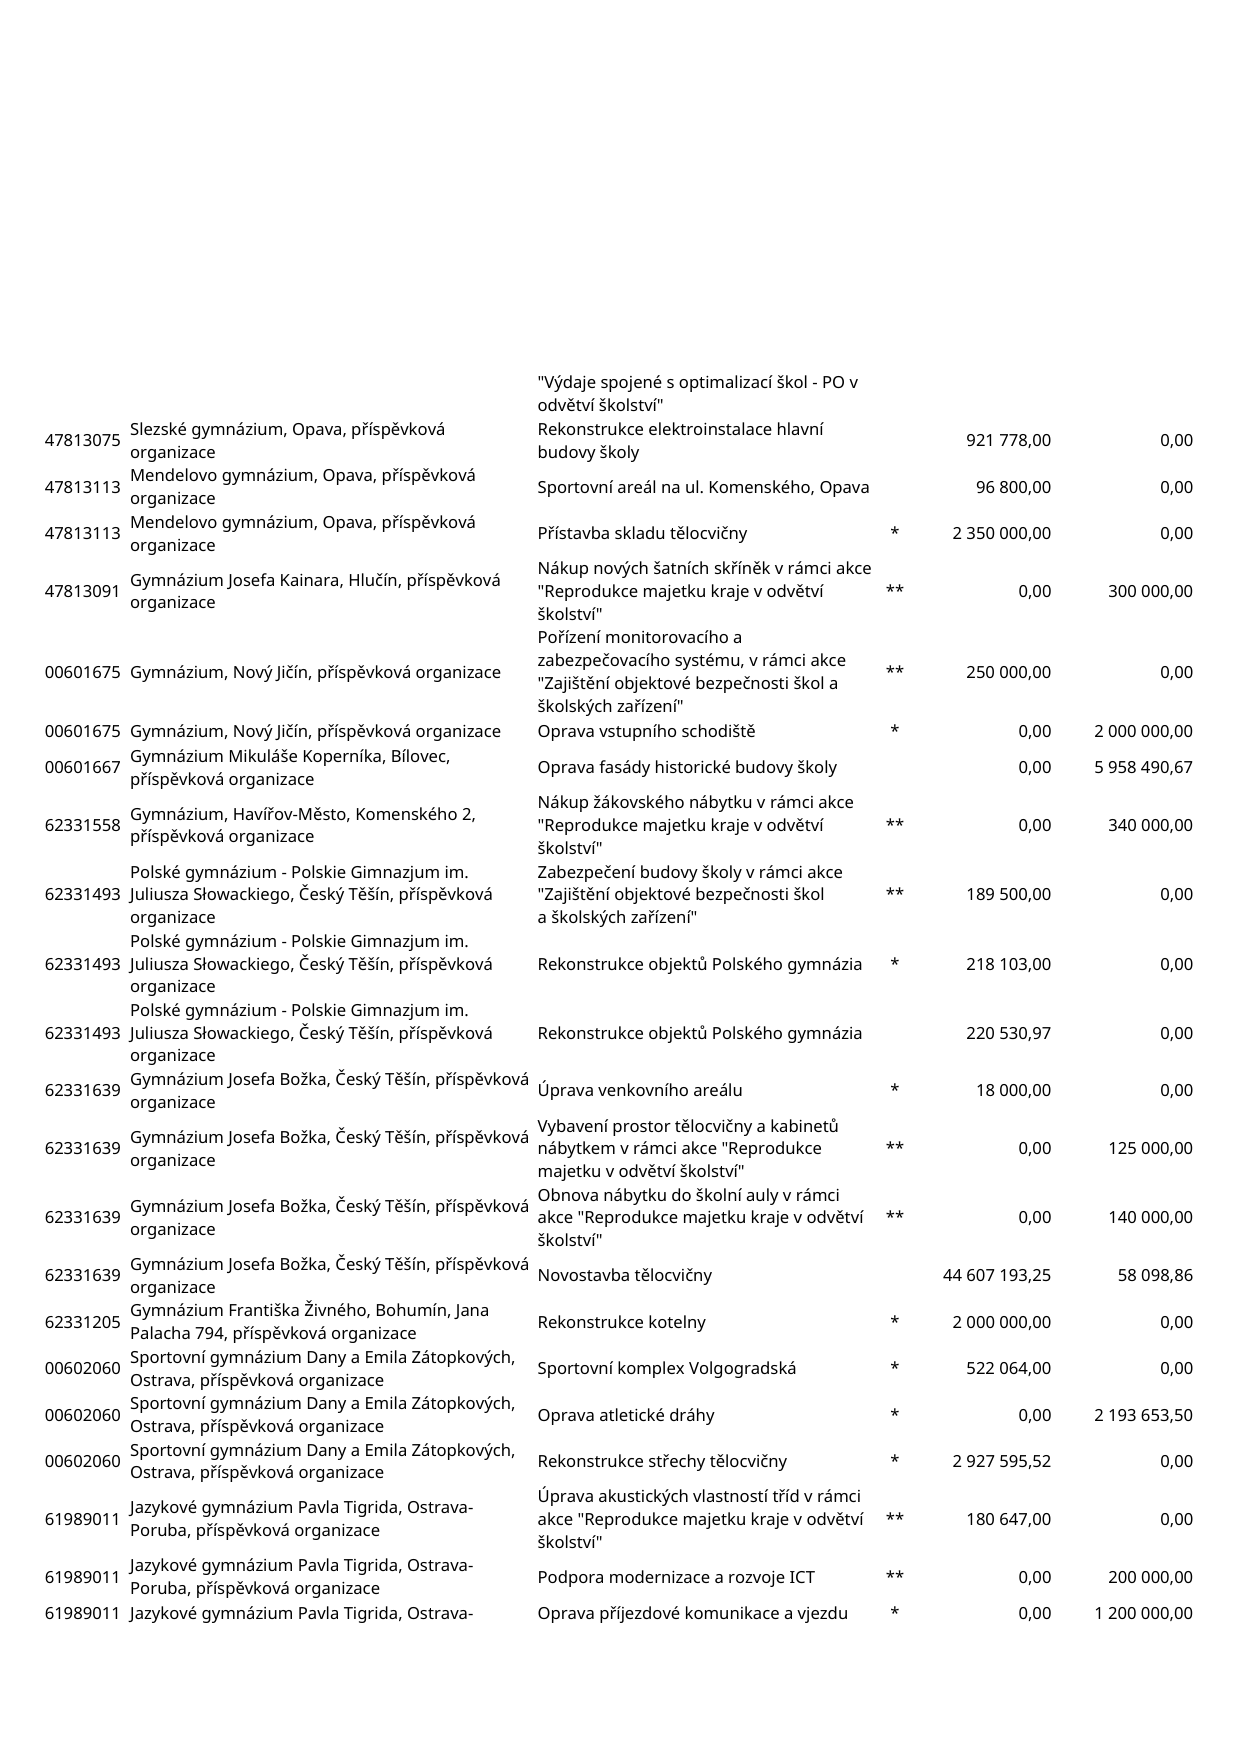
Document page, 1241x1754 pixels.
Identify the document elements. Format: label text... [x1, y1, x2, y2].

table_cell Sportovní komplex Volgogradská [532, 1345, 874, 1391]
table_cell Gymnázium, Nový Jičín, příspěvková organizace [124, 626, 531, 717]
table_cell 2 000 000,00 [916, 1299, 1057, 1344]
table_cell Gymnázium Josefa Kainara, Hlučín, příspěvková organizace [124, 557, 531, 625]
table_cell Sportovní gymnázium Dany a Emila Zátopkových, Ostrava, příspěvková organizace [124, 1438, 531, 1484]
table_cell 62331493 [42, 860, 123, 928]
table_cell Rekonstrukce kotelny [532, 1299, 874, 1344]
table_cell 340 000,00 [1058, 791, 1198, 859]
table_cell 61989011 [42, 1554, 123, 1599]
table_cell Zabezpečení budovy školy v rámci akce "Zajištění objektové bezpečnosti škol a školských zařízení" [532, 860, 874, 928]
table_cell 62331493 [42, 999, 123, 1067]
table_cell Pořízení monitorovacího a zabezpečovacího systému, v rámci akce "Zajištění objektové bezpečnosti škol a školských zařízení" [532, 626, 874, 717]
table_cell 62331639 [42, 1253, 123, 1298]
table_cell Gymnázium, Havířov-Město, Komenského 2, příspěvková organizace [124, 791, 531, 859]
table_cell 62331558 [42, 791, 123, 859]
table_cell 62331639 [42, 1183, 123, 1251]
table_cell ** [875, 626, 915, 717]
table_cell 0,00 [1058, 418, 1198, 463]
table_cell 00602060 [42, 1438, 123, 1484]
table_cell Gymnázium Josefa Božka, Český Těšín, příspěvková organizace [124, 1114, 531, 1182]
table_cell ** [875, 791, 915, 859]
table_cell 250 000,00 [916, 626, 1057, 717]
table_cell 62331639 [42, 1114, 123, 1182]
table_cell 47813113 [42, 511, 123, 556]
table_cell ** [875, 557, 915, 625]
table_cell 2 350 000,00 [916, 511, 1057, 556]
table_cell [875, 371, 915, 417]
table_cell Gymnázium Josefa Božka, Český Těšín, příspěvková organizace [124, 1183, 531, 1251]
table_cell ** [875, 1485, 915, 1553]
table_cell 62331205 [42, 1299, 123, 1344]
table_cell 0,00 [916, 1114, 1057, 1182]
table_cell Nákup žákovského nábytku v rámci akce "Reprodukce majetku kraje v odvětví školství" [532, 791, 874, 859]
table_cell Vybavení prostor tělocvičny a kabinetů nábytkem v rámci akce "Reprodukce majetku v odvětví školství" [532, 1114, 874, 1182]
table_cell 0,00 [916, 745, 1057, 790]
table_cell [875, 1253, 915, 1298]
table_header Název akce [532, 75, 874, 370]
table_cell * [875, 1345, 915, 1391]
table_cell 180 647,00 [916, 1485, 1057, 1553]
table_cell [875, 999, 915, 1067]
table_cell [916, 371, 1057, 417]
table_cell Polské gymnázium - Polskie Gimnazjum im. Juliusza Słowackiego, Český Těšín, příspěvková organizace [124, 860, 531, 928]
table_cell 0,00 [1058, 1345, 1198, 1391]
table_cell Gymnázium Mikuláše Koperníka, Bílovec, příspěvková organizace [124, 745, 531, 790]
table_cell 0,00 [1058, 999, 1198, 1067]
table_cell 140 000,00 [1058, 1183, 1198, 1251]
table_cell Oprava fasády historické budovy školy [532, 745, 874, 790]
table_cell 0,00 [916, 718, 1057, 743]
table_cell * [875, 511, 915, 556]
table_header Investice [916, 75, 1057, 370]
table_cell [875, 745, 915, 790]
table_cell Jazykové gymnázium Pavla Tigrida, Ostrava- [124, 1600, 531, 1626]
table_cell Rekonstrukce objektů Polského gymnázia [532, 929, 874, 997]
table_cell 2 193 653,50 [1058, 1392, 1198, 1437]
table_cell 58 098,86 [1058, 1253, 1198, 1298]
table_cell ** [875, 860, 915, 928]
table_cell Rekonstrukce střechy tělocvičny [532, 1438, 874, 1484]
table_cell Gymnázium Josefa Božka, Český Těšín, příspěvková organizace [124, 1253, 531, 1298]
table_cell 00602060 [42, 1345, 123, 1391]
table_cell 0,00 [1058, 1299, 1198, 1344]
table_cell 218 103,00 [916, 929, 1057, 997]
table_cell 0,00 [1058, 860, 1198, 928]
table_cell 47813091 [42, 557, 123, 625]
table_cell 62331639 [42, 1068, 123, 1113]
table_cell 0,00 [916, 791, 1057, 859]
table_cell Přístavba skladu tělocvičny [532, 511, 874, 556]
table_cell "Výdaje spojené s optimalizací škol - PO v odvětví školství" [532, 371, 874, 417]
table_cell Oprava vstupního schodiště [532, 718, 874, 743]
table_cell * [875, 929, 915, 997]
table_cell Úprava venkovního areálu [532, 1068, 874, 1113]
table_cell 2 927 595,52 [916, 1438, 1057, 1484]
table_cell Polské gymnázium - Polskie Gimnazjum im. Juliusza Słowackiego, Český Těšín, příspěvková organizace [124, 999, 531, 1067]
table_cell Podpora modernizace a rozvoje ICT [532, 1554, 874, 1599]
table_cell 61989011 [42, 1485, 123, 1553]
table_cell ** [875, 1114, 915, 1182]
table_cell 0,00 [916, 1554, 1057, 1599]
table_cell Gymnázium Františka Živného, Bohumín, Jana Palacha 794, příspěvková organizace [124, 1299, 531, 1344]
table_header Forma poskytnutí [875, 75, 915, 370]
table_cell 47813075 [42, 418, 123, 463]
table_cell * [875, 1392, 915, 1437]
table_cell 2 000 000,00 [1058, 718, 1198, 743]
table_cell ** [875, 1183, 915, 1251]
table_cell 0,00 [1058, 929, 1198, 997]
table_cell 189 500,00 [916, 860, 1057, 928]
table_cell Oprava atletické dráhy [532, 1392, 874, 1437]
table_cell Gymnázium Josefa Božka, Český Těšín, příspěvková organizace [124, 1068, 531, 1113]
table_cell Gymnázium, Nový Jičín, příspěvková organizace [124, 718, 531, 743]
table_cell [875, 418, 915, 463]
table_cell Jazykové gymnázium Pavla Tigrida, Ostrava-Poruba, příspěvková organizace [124, 1485, 531, 1553]
table_cell * [875, 1068, 915, 1113]
table_cell 0,00 [1058, 1485, 1198, 1553]
table_cell 00602060 [42, 1392, 123, 1437]
table_cell 0,00 [1058, 626, 1198, 717]
table_cell 220 530,97 [916, 999, 1057, 1067]
table_cell * [875, 1438, 915, 1484]
table_cell 921 778,00 [916, 418, 1057, 463]
table_cell 0,00 [1058, 1068, 1198, 1113]
table_cell * [875, 1600, 915, 1626]
table_cell 96 800,00 [916, 464, 1057, 509]
table_cell 0,00 [1058, 464, 1198, 509]
table_cell Slezské gymnázium, Opava, příspěvková organizace [124, 418, 531, 463]
table_cell [875, 464, 915, 509]
table_cell 00601675 [42, 626, 123, 717]
table_cell Mendelovo gymnázium, Opava, příspěvková organizace [124, 464, 531, 509]
table_cell 00601667 [42, 745, 123, 790]
table_cell Sportovní gymnázium Dany a Emila Zátopkových, Ostrava, příspěvková organizace [124, 1345, 531, 1391]
table_cell Rekonstrukce elektroinstalace hlavní budovy školy [532, 418, 874, 463]
table_cell ** [875, 1554, 915, 1599]
table_cell 47813113 [42, 464, 123, 509]
table_cell Sportovní areál na ul. Komenského, Opava [532, 464, 874, 509]
table_cell 0,00 [916, 557, 1057, 625]
table_cell 0,00 [916, 1183, 1057, 1251]
table_cell 1 200 000,00 [1058, 1600, 1198, 1626]
table_header Příjemce [124, 75, 531, 370]
table_cell Nákup nových šatních skříněk v rámci akce "Reprodukce majetku kraje v odvětví školství" [532, 557, 874, 625]
table_cell Sportovní gymnázium Dany a Emila Zátopkových, Ostrava, příspěvková organizace [124, 1392, 531, 1437]
table_header Neinvestice [1058, 75, 1198, 370]
table_cell 18 000,00 [916, 1068, 1057, 1113]
table_cell Novostavba tělocvičny [532, 1253, 874, 1298]
table_cell 522 064,00 [916, 1345, 1057, 1391]
table_cell 5 958 490,67 [1058, 745, 1198, 790]
table_cell 0,00 [916, 1392, 1057, 1437]
table_cell Oprava příjezdové komunikace a vjezdu [532, 1600, 874, 1626]
table_cell Obnova nábytku do školní auly v rámci akce "Reprodukce majetku kraje v odvětví školství" [532, 1183, 874, 1251]
table_cell * [875, 718, 915, 743]
table_cell [42, 371, 123, 417]
table_cell 0,00 [1058, 511, 1198, 556]
table_cell Mendelovo gymnázium, Opava, příspěvková organizace [124, 511, 531, 556]
table_cell 125 000,00 [1058, 1114, 1198, 1182]
table_cell Úprava akustických vlastností tříd v rámci akce "Reprodukce majetku kraje v odvětví školství" [532, 1485, 874, 1553]
table_header IČO [42, 75, 123, 370]
table_cell Polské gymnázium - Polskie Gimnazjum im. Juliusza Słowackiego, Český Těšín, příspěvková organizace [124, 929, 531, 997]
table_cell 00601675 [42, 718, 123, 743]
table_cell 44 607 193,25 [916, 1253, 1057, 1298]
table_cell 61989011 [42, 1600, 123, 1626]
table_cell 300 000,00 [1058, 557, 1198, 625]
table_cell Jazykové gymnázium Pavla Tigrida, Ostrava-Poruba, příspěvková organizace [124, 1554, 531, 1599]
table_cell [1058, 371, 1198, 417]
table_cell 0,00 [916, 1600, 1057, 1626]
table_cell 62331493 [42, 929, 123, 997]
table_cell [124, 371, 531, 417]
table_cell Rekonstrukce objektů Polského gymnázia [532, 999, 874, 1067]
table_cell 0,00 [1058, 1438, 1198, 1484]
table_cell * [875, 1299, 915, 1344]
table_cell 200 000,00 [1058, 1554, 1198, 1599]
